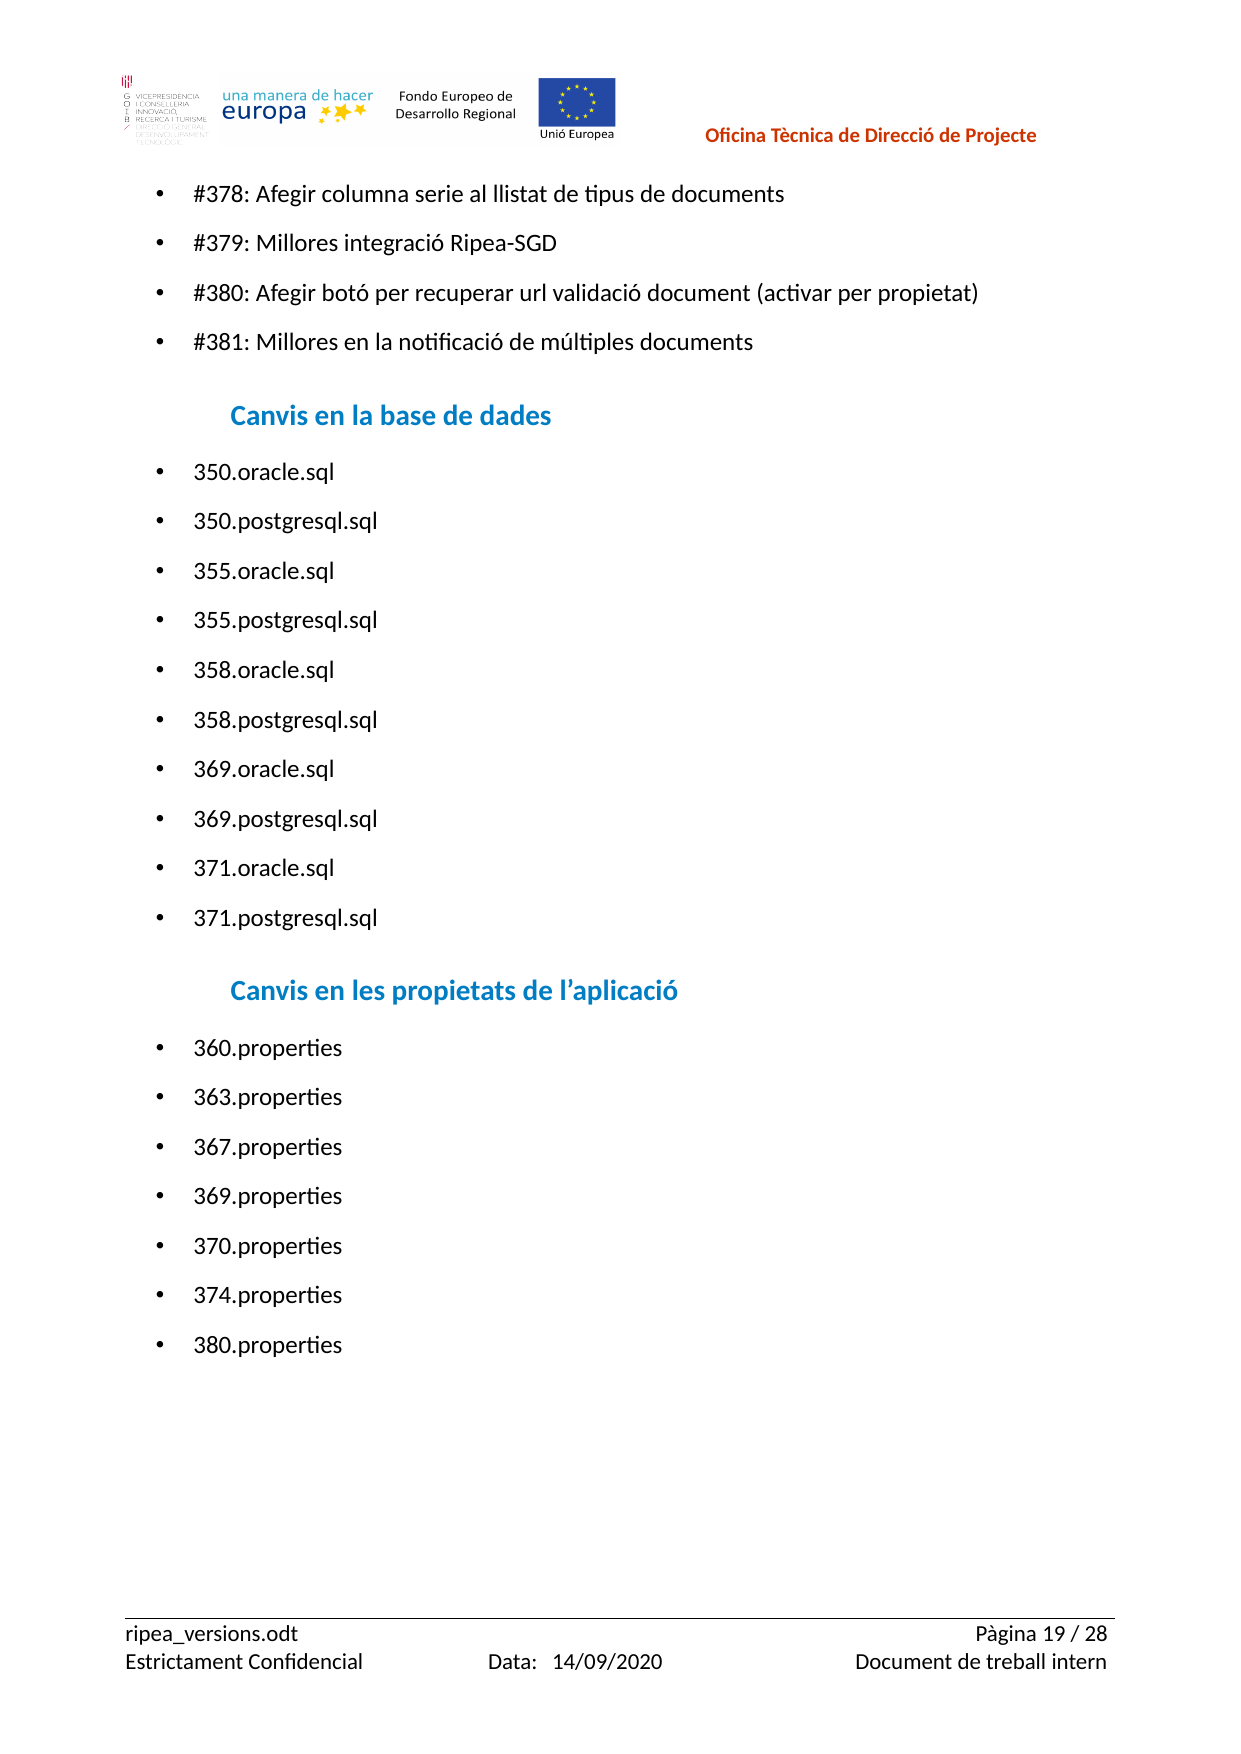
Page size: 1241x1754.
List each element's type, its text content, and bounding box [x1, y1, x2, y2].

list 370.properties [156, 1230, 1122, 1261]
list #381: Millores en la notificació de múltiples documents [156, 326, 1122, 357]
list 380.properties [156, 1329, 1122, 1360]
list 355.postgresql.sql [156, 605, 1122, 635]
list 358.oracle.sql [156, 654, 1122, 685]
list 367.properties [156, 1131, 1122, 1161]
list #380: Afegir botó per recuperar url validació document (activar per propietat) [156, 277, 1122, 307]
subtitle Canvis en la base de dades [153, 397, 1122, 432]
picture [219, 73, 621, 147]
list 369.properties [156, 1180, 1122, 1211]
list 363.properties [156, 1081, 1122, 1112]
list 358.postgresql.sql [156, 704, 1122, 734]
list 350.oracle.sql [156, 456, 1122, 486]
list 369.postgresql.sql [156, 803, 1122, 833]
list 369.oracle.sql [156, 753, 1122, 784]
list 350.postgresql.sql [156, 506, 1122, 536]
list #379: Millores integració Ripea-SGD [156, 227, 1122, 258]
subtitle Canvis en les propietats de l’aplicació [153, 972, 1122, 1008]
list 360.properties [156, 1032, 1122, 1062]
picture [118, 73, 213, 147]
list 374.properties [156, 1279, 1122, 1310]
list 371.oracle.sql [156, 853, 1122, 883]
list 355.oracle.sql [156, 555, 1122, 586]
list 371.postgresql.sql [156, 902, 1122, 933]
list #378: Afegir columna serie al llistat de tipus de documents [156, 178, 1122, 208]
